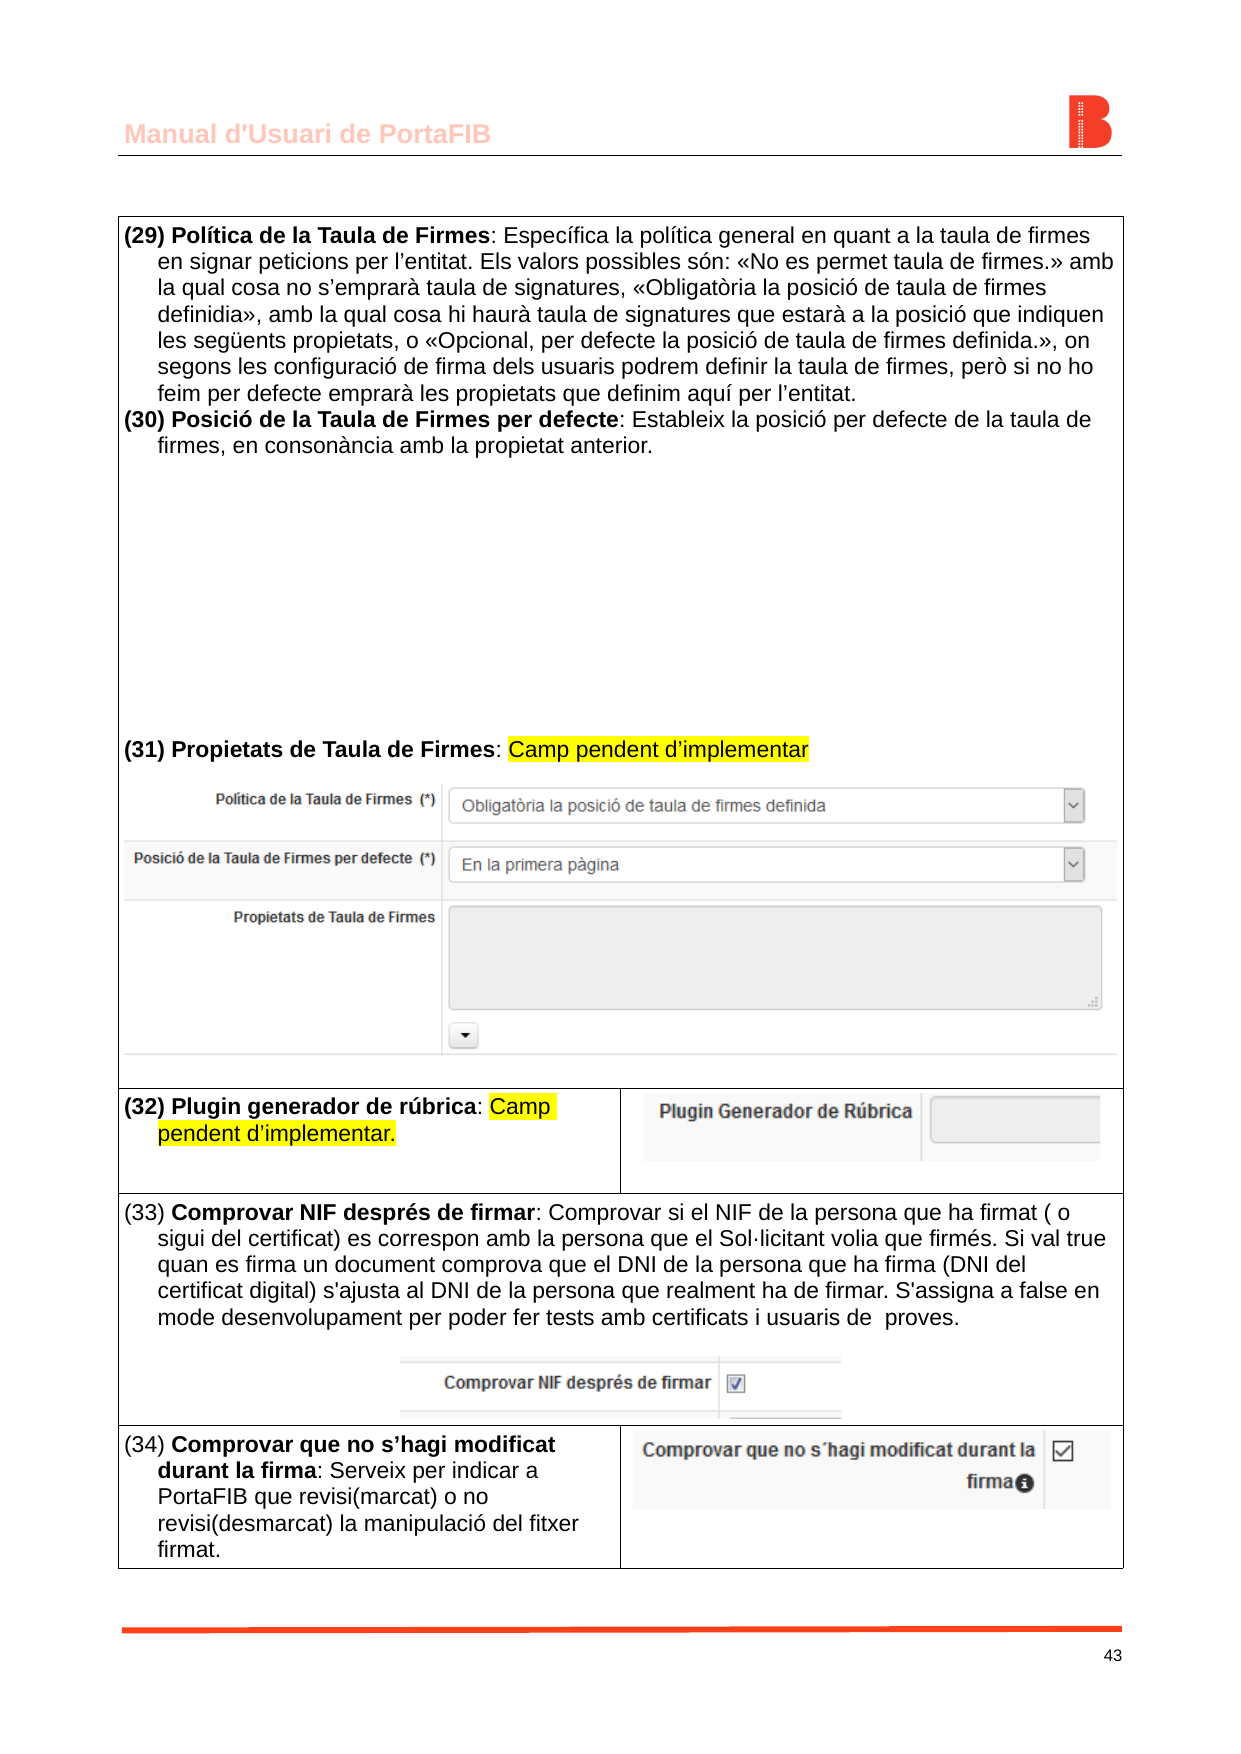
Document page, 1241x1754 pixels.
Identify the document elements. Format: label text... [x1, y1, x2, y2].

table_cell Política de la Taula de Firmes: Específica la política general en quant a la taula de firmes en signar peticions per l’entitat. Els valors possibles són: «No es permet taula de firmes.» amb la qual cosa no s’emprarà taula de signatures, «Obligatòria la posició de taula de firmes definidia», amb la qual cosa hi haurà taula de signatures que estarà a la posició que indiquen les següents propietats, o «Opcional, per defecte la posició de taula de firmes definida.», on segons les configuració de firma dels usuaris podrem definir la taula de firmes, però si no ho feim per defecte emprarà les propietats que definim aquí per l’entitat. Posició de la Taula de Firmes per defecte: Estableix la posició per defecte de la taula de firmes, en consonància amb la propietat anterior. Propietats de Taula de Firmes: Camp pendent d’implementar [119, 217, 1123, 1087]
table_cell Comprovar NIF després de firmar: Comprovar si el NIF de la persona que ha firmat ( o sigui del certificat) es correspon amb la persona que el Sol·licitant volia que firmés. Si val true quan es firma un document comprova que el DNI de la persona que ha firma (DNI del certificat digital) s'ajusta al DNI de la persona que realment ha de firmar. S'assigna a false en mode desenvolupament per poder fer tests amb certificats i usuaris de proves. [119, 1194, 1123, 1425]
picture [399, 1356, 842, 1419]
picture [642, 1093, 1101, 1161]
picture [123, 784, 1118, 1056]
table_cell [621, 1426, 1123, 1568]
picture [1063, 94, 1117, 150]
table_cell [621, 1089, 1123, 1193]
table_cell Comprovar que no s’hagi modificat durant la firma: Serveix per indicar a PortaFIB que revisi(marcat) o no revisi(desmarcat) la manipulació del fitxer firmat. [119, 1426, 620, 1568]
picture [632, 1430, 1111, 1509]
table_cell Plugin generador de rúbrica: Camp pendent d’implementar. [119, 1089, 620, 1193]
